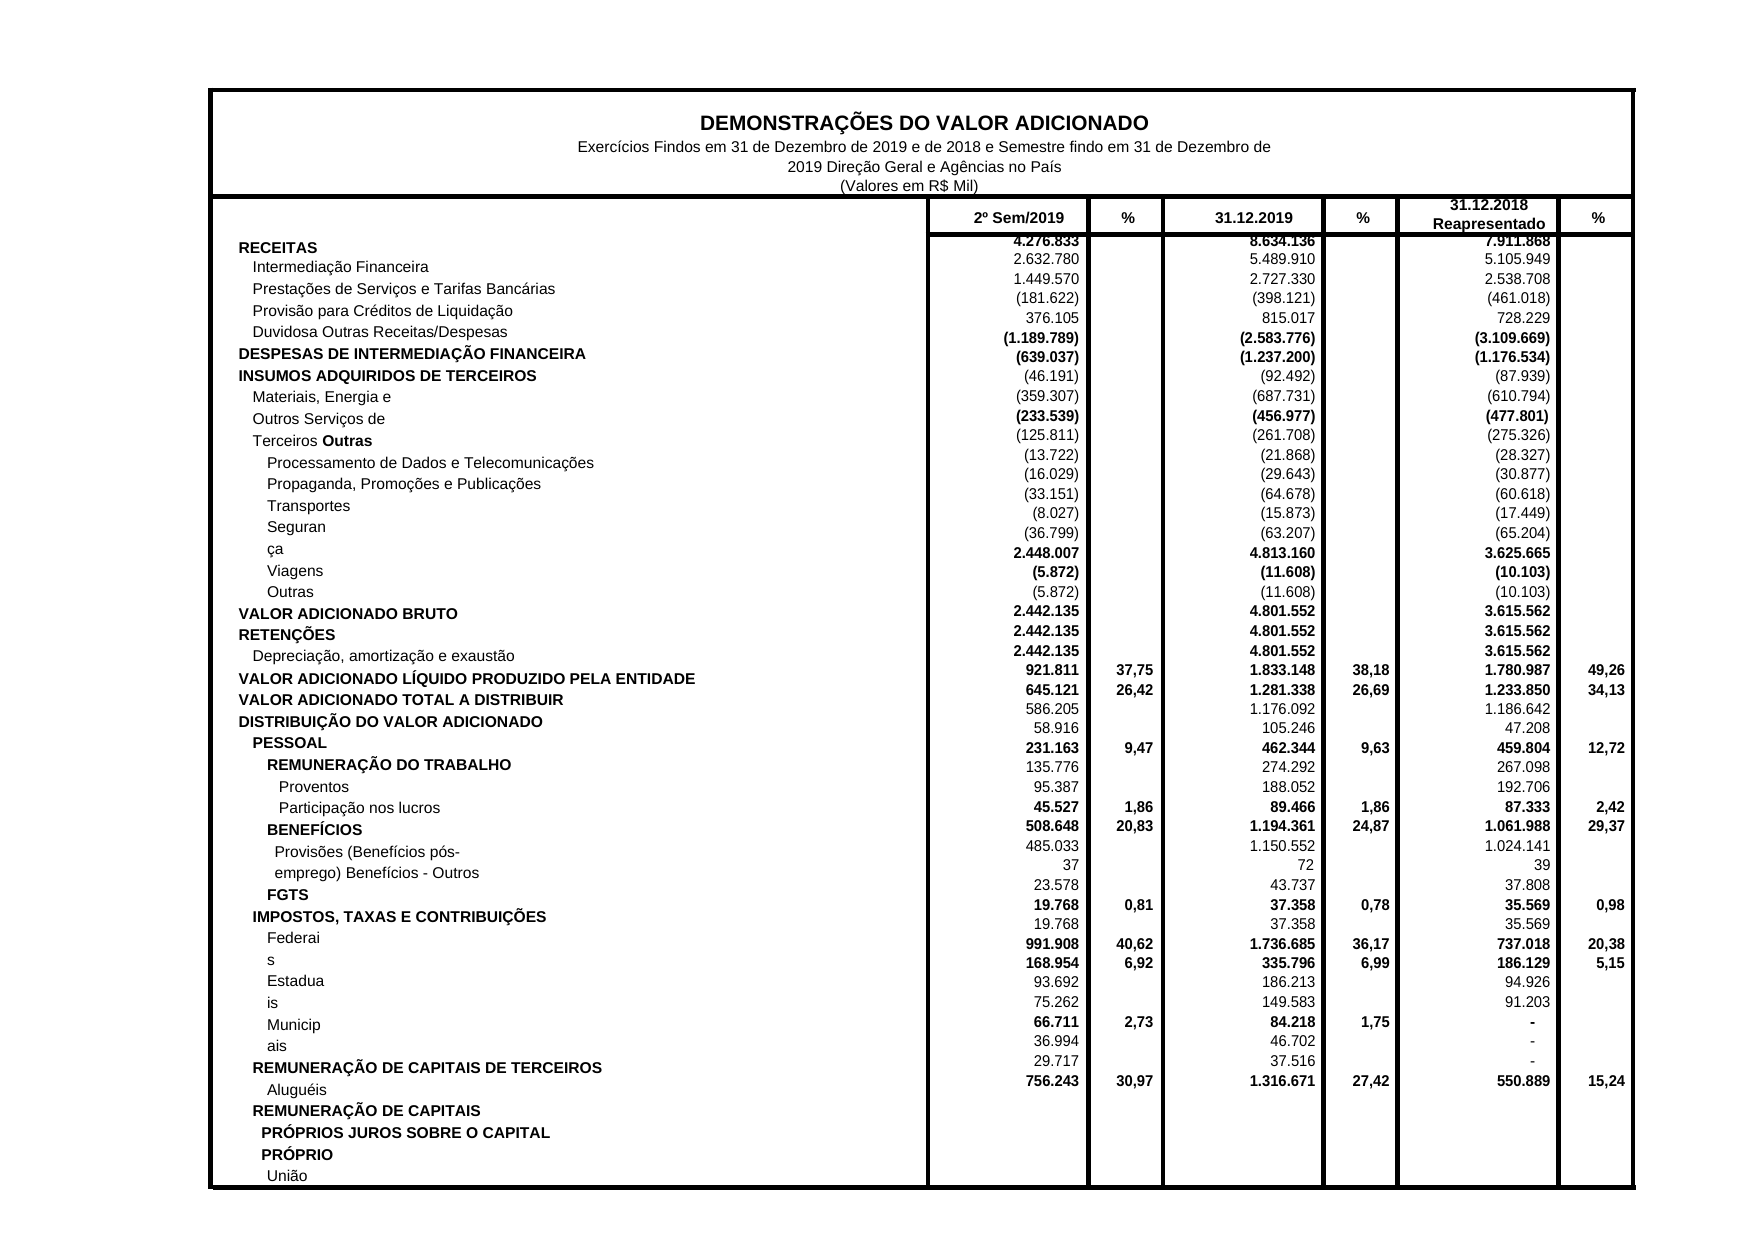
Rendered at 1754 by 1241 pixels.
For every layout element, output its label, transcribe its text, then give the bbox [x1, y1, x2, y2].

table_cell 9,63 [1326, 737, 1395, 757]
table_cell (456.977) [1165, 405, 1321, 424]
table_cell 39 [1400, 854, 1556, 874]
table_cell [1326, 874, 1395, 893]
table_cell [1326, 757, 1395, 776]
table_cell 31.12.2018 [1400, 199, 1556, 213]
table_cell [1326, 249, 1395, 267]
table_cell [1326, 600, 1395, 620]
table_cell 19.768 [930, 893, 1086, 913]
table_cell (477.801) [1400, 405, 1556, 424]
table_cell 1.736.685 [1165, 933, 1321, 952]
table_cell (261.708) [1165, 424, 1321, 443]
table_cell [1561, 776, 1631, 796]
table_cell (64.678) [1165, 483, 1321, 502]
table_cell 376.105 [930, 307, 1086, 326]
table_cell 75.262 [930, 991, 1086, 1011]
table_cell [1561, 541, 1631, 561]
table_cell 186.129 [1400, 952, 1556, 972]
table_cell [1561, 913, 1631, 932]
table_cell (60.618) [1400, 483, 1556, 502]
table_cell 485.033 [930, 835, 1086, 854]
table_cell [1561, 444, 1631, 463]
table_cell 149.583 [1165, 991, 1321, 1011]
table_cell 728.229 [1400, 307, 1556, 326]
table_cell [1561, 249, 1631, 267]
table_cell [1326, 991, 1395, 1011]
table_cell [1091, 717, 1161, 737]
table_cell 2.727.330 [1165, 268, 1321, 287]
table_cell % [1091, 199, 1161, 232]
table_cell (610.794) [1400, 385, 1556, 404]
table_cell [1326, 483, 1395, 502]
table_cell 4.801.552 [1165, 600, 1321, 620]
table_cell [1091, 237, 1161, 249]
table_cell [1326, 717, 1395, 737]
table_cell (687.731) [1165, 385, 1321, 404]
table_cell [1326, 346, 1395, 365]
table_cell 2,73 [1091, 1011, 1161, 1030]
table_cell (17.449) [1400, 502, 1556, 522]
table_cell [1561, 581, 1631, 600]
table_cell 3.615.562 [1400, 600, 1556, 620]
table_cell (46.191) [930, 365, 1086, 385]
table_cell [1091, 835, 1161, 854]
table_cell 168.954 [930, 952, 1086, 972]
table_cell [1326, 444, 1395, 463]
table_cell [1561, 424, 1631, 443]
table_cell [1326, 776, 1395, 796]
table_cell 35.569 [1400, 913, 1556, 932]
table_cell 2.442.135 [930, 620, 1086, 639]
table_cell 2.442.135 [930, 639, 1086, 659]
table_cell 34,13 [1561, 679, 1631, 698]
table_cell (181.622) [930, 287, 1086, 307]
table_cell [1561, 365, 1631, 385]
table_cell [1091, 307, 1161, 326]
table_cell [1091, 405, 1161, 424]
table_cell 93.692 [930, 972, 1086, 991]
table_cell [1326, 541, 1395, 561]
table_cell [1561, 972, 1631, 991]
table_cell [1561, 717, 1631, 737]
table_cell [1326, 698, 1395, 717]
table_cell (1.176.534) [1400, 346, 1556, 365]
table_cell 737.018 [1400, 933, 1556, 952]
table_cell 508.648 [930, 815, 1086, 835]
table_cell [1561, 346, 1631, 365]
table_cell [1326, 639, 1395, 659]
table_cell [1561, 620, 1631, 639]
table_cell 15,24 [1561, 1070, 1631, 1185]
table_cell [1326, 854, 1395, 874]
table_cell [1561, 835, 1631, 854]
table_cell - [1400, 1030, 1556, 1049]
table_cell 186.213 [1165, 972, 1321, 991]
table_cell 0,98 [1561, 893, 1631, 913]
table_cell 46.702 [1165, 1030, 1321, 1049]
table_cell [1326, 1050, 1395, 1069]
table_cell (36.799) [930, 522, 1086, 541]
table_cell 3.615.562 [1400, 639, 1556, 659]
table_cell [1326, 307, 1395, 326]
table_cell 95.387 [930, 776, 1086, 796]
table_cell 24,87 [1326, 815, 1395, 835]
table_cell [1326, 237, 1395, 249]
table_cell 645.121 [930, 679, 1086, 698]
table_cell [1561, 483, 1631, 502]
table_cell [1326, 1030, 1395, 1049]
table_cell [1091, 581, 1161, 600]
table_cell 4.276.833 [930, 237, 1086, 249]
table_cell (359.307) [930, 385, 1086, 404]
table_cell [1326, 385, 1395, 404]
table_cell (16.029) [930, 463, 1086, 483]
table_cell [1561, 385, 1631, 404]
table_cell 29,37 [1561, 815, 1631, 835]
table_cell [1091, 541, 1161, 561]
table_cell [1326, 581, 1395, 600]
table_cell [1091, 1050, 1161, 1069]
table_cell [1326, 620, 1395, 639]
table_cell 4.801.552 [1165, 620, 1321, 639]
table_cell (398.121) [1165, 287, 1321, 307]
table_cell [1326, 405, 1395, 424]
table_cell 1.194.361 [1165, 815, 1321, 835]
table_cell [1561, 237, 1631, 249]
table_cell 31.12.2019 [1165, 199, 1321, 232]
table_cell 1,86 [1091, 796, 1161, 815]
table_cell [1091, 346, 1161, 365]
table_cell 5,15 [1561, 952, 1631, 972]
table_cell 36.994 [930, 1030, 1086, 1049]
table_cell (11.608) [1165, 581, 1321, 600]
table_cell 3.615.562 [1400, 620, 1556, 639]
table_cell [1561, 854, 1631, 874]
table_cell (87.939) [1400, 365, 1556, 385]
table_cell 2.538.708 [1400, 268, 1556, 287]
table_cell 462.344 [1165, 737, 1321, 757]
table_cell [1561, 287, 1631, 307]
table_cell [1561, 522, 1631, 541]
table_cell 26,42 [1091, 679, 1161, 698]
table_cell [1091, 1030, 1161, 1049]
table_cell 37.358 [1165, 893, 1321, 913]
table_cell [1561, 1011, 1631, 1030]
table_cell (33.151) [930, 483, 1086, 502]
table_cell 1.176.092 [1165, 698, 1321, 717]
table_cell [1326, 463, 1395, 483]
table_cell [1561, 268, 1631, 287]
table_cell 37.358 [1165, 913, 1321, 932]
table_cell (1.189.789) [930, 326, 1086, 346]
table_cell [1326, 268, 1395, 287]
table_cell 27,42 [1326, 1070, 1395, 1185]
table_cell 89.466 [1165, 796, 1321, 815]
table_cell 72 [1165, 854, 1321, 874]
table_cell [1091, 698, 1161, 717]
table_cell [1091, 522, 1161, 541]
table_cell [1561, 307, 1631, 326]
table_cell 2º Sem/2019 [930, 199, 1086, 232]
table_cell [1091, 502, 1161, 522]
table_cell (28.327) [1400, 444, 1556, 463]
table_cell [1091, 365, 1161, 385]
table_cell [1561, 1030, 1631, 1049]
table_cell 1.780.987 [1400, 659, 1556, 678]
table_cell [1326, 365, 1395, 385]
table_cell 35.569 [1400, 893, 1556, 913]
table_cell 231.163 [930, 737, 1086, 757]
table_cell 4.813.160 [1165, 541, 1321, 561]
table_cell [1561, 561, 1631, 581]
table_cell [1561, 502, 1631, 522]
table_cell [1091, 326, 1161, 346]
table_cell [1091, 874, 1161, 893]
table_cell (125.811) [930, 424, 1086, 443]
table_cell 37.516 [1165, 1050, 1321, 1069]
table_cell (5.872) [930, 561, 1086, 581]
table_cell 267.098 [1400, 757, 1556, 776]
table_cell (63.207) [1165, 522, 1321, 541]
table_cell [1091, 991, 1161, 1011]
table_cell 7.911.868 [1400, 237, 1556, 249]
table_cell - [1400, 1011, 1556, 1030]
table_cell 58.916 [930, 717, 1086, 737]
table_cell 36,17 [1326, 933, 1395, 952]
table_cell [1326, 326, 1395, 346]
table_cell 921.811 [930, 659, 1086, 678]
table_cell 0,81 [1091, 893, 1161, 913]
table_cell 815.017 [1165, 307, 1321, 326]
table_cell - [1400, 1050, 1556, 1069]
table_cell [1561, 463, 1631, 483]
table_cell 5.105.949 [1400, 249, 1556, 267]
table_cell (3.109.669) [1400, 326, 1556, 346]
table_cell 1.833.148 [1165, 659, 1321, 678]
table_cell 40,62 [1091, 933, 1161, 952]
table_cell 991.908 [930, 933, 1086, 952]
table_cell 459.804 [1400, 737, 1556, 757]
table_cell 12,72 [1561, 737, 1631, 757]
table_cell [1561, 405, 1631, 424]
table_cell (461.018) [1400, 287, 1556, 307]
table_cell 1.281.338 [1165, 679, 1321, 698]
table_cell % [1561, 199, 1631, 232]
table_cell 1.186.642 [1400, 698, 1556, 717]
table_cell [1326, 522, 1395, 541]
table_cell % [1326, 199, 1395, 232]
table_cell 0,78 [1326, 893, 1395, 913]
table_cell (10.103) [1400, 581, 1556, 600]
table_cell 2.632.780 [930, 249, 1086, 267]
table_cell (65.204) [1400, 522, 1556, 541]
table_cell (639.037) [930, 346, 1086, 365]
table_cell [1561, 757, 1631, 776]
table_cell 586.205 [930, 698, 1086, 717]
table_cell (5.872) [930, 581, 1086, 600]
table_cell [1091, 483, 1161, 502]
table_cell 1,75 [1326, 1011, 1395, 1030]
table_cell 19.768 [930, 913, 1086, 932]
table_cell 105.246 [1165, 717, 1321, 737]
table_cell [1091, 757, 1161, 776]
table_cell (15.873) [1165, 502, 1321, 522]
table_cell 3.625.665 [1400, 541, 1556, 561]
table_cell [1561, 991, 1631, 1011]
table_cell [1091, 287, 1161, 307]
table_cell [1326, 561, 1395, 581]
table_cell 49,26 [1561, 659, 1631, 678]
table_cell 1.150.552 [1165, 835, 1321, 854]
table_cell [1091, 249, 1161, 267]
table_cell [1091, 639, 1161, 659]
table_cell (10.103) [1400, 561, 1556, 581]
table_cell (21.868) [1165, 444, 1321, 463]
table_cell 2,42 [1561, 796, 1631, 815]
table_cell RECEITAS Intermediação Financeira Prestações de Serviços e Tarifas Bancárias Provisão para Créditos de Liquidação Duvidosa Outras Receitas/Despesas DESPESAS DE INTERMEDIAÇÃO FINANCEIRA INSUMOS ADQUIRIDOS DE TERCEIROS Materiais, Energia e Outros Serviços de Terceiros Outras Processamento de Dados e Telecomunicações Propaganda, Promoções e Publicações Transportes Segurança Viagens Outras VALOR ADICIONADO BRUTO RETENÇÕES Depreciação, amortização e exaustão VALOR ADICIONADO LÍQUIDO PRODUZIDO PELA ENTIDADE VALOR ADICIONADO TOTAL A DISTRIBUIR DISTRIBUIÇÃO DO VALOR ADICIONADO PESSOAL REMUNERAÇÃO DO TRABALHO Proventos Participação nos lucros BENEFÍCIOS Provisões (Benefícios pós-emprego) Benefícios - Outros FGTS IMPOSTOS, TAXAS E CONTRIBUIÇÕES Federais Estaduais Municipais REMUNERAÇÃO DE CAPITAIS DE TERCEIROS Aluguéis REMUNERAÇÃO DE CAPITAIS PRÓPRIOS JUROS SOBRE O CAPITAL PRÓPRIO União [213, 199, 926, 1185]
table_cell 1.233.850 [1400, 679, 1556, 698]
table_cell [1091, 776, 1161, 796]
table_cell 550.889 [1400, 1070, 1556, 1185]
table_cell [1561, 600, 1631, 620]
table_cell [1091, 268, 1161, 287]
table_cell [1326, 287, 1395, 307]
table_cell 274.292 [1165, 757, 1321, 776]
table_cell (233.539) [930, 405, 1086, 424]
table_cell 87.333 [1400, 796, 1556, 815]
table_cell [1561, 698, 1631, 717]
table_cell [1561, 639, 1631, 659]
table_cell 91.203 [1400, 991, 1556, 1011]
table_cell (11.608) [1165, 561, 1321, 581]
table_cell (1.237.200) [1165, 346, 1321, 365]
table_cell [1561, 1050, 1631, 1069]
table_cell 1.061.988 [1400, 815, 1556, 835]
table_cell 2.442.135 [930, 600, 1086, 620]
table_cell 5.489.910 [1165, 249, 1321, 267]
table_cell 94.926 [1400, 972, 1556, 991]
table_cell [1561, 326, 1631, 346]
table_cell 47.208 [1400, 717, 1556, 737]
table_cell (30.877) [1400, 463, 1556, 483]
table_cell 192.706 [1400, 776, 1556, 796]
table_cell 30,97 [1091, 1070, 1161, 1185]
table_cell (92.492) [1165, 365, 1321, 385]
table_cell [1091, 854, 1161, 874]
table_cell (275.326) [1400, 424, 1556, 443]
table_cell [1091, 600, 1161, 620]
table_cell 37 [930, 854, 1086, 874]
table_cell 29.717 [930, 1050, 1086, 1069]
table_cell 23.578 [930, 874, 1086, 893]
table_cell 20,83 [1091, 815, 1161, 835]
table_cell 335.796 [1165, 952, 1321, 972]
table_cell 8.634.136 [1165, 237, 1321, 249]
table_cell 188.052 [1165, 776, 1321, 796]
table_cell 1.316.671 [1165, 1070, 1321, 1185]
table_cell (29.643) [1165, 463, 1321, 483]
table_cell [1091, 463, 1161, 483]
table_cell (8.027) [930, 502, 1086, 522]
table_cell [1091, 424, 1161, 443]
table_cell [1091, 620, 1161, 639]
table_cell 1.024.141 [1400, 835, 1556, 854]
table_cell (13.722) [930, 444, 1086, 463]
table_cell [1091, 444, 1161, 463]
table_cell [1091, 561, 1161, 581]
table_cell Reapresentado [1400, 214, 1556, 232]
table_cell 1,86 [1326, 796, 1395, 815]
table_cell 6,99 [1326, 952, 1395, 972]
table_cell (2.583.776) [1165, 326, 1321, 346]
table_cell [1326, 424, 1395, 443]
table_cell 43.737 [1165, 874, 1321, 893]
table_cell 26,69 [1326, 679, 1395, 698]
table_header DEMONSTRAÇÕES DO VALOR ADICIONADO Exercícios Findos em 31 de Dezembro de 2019 e de 2018 e Semestre findo em 31 de Dezembro de 2019 Direção Geral e Agências no País (Valores em R$ Mil) [213, 92, 1631, 194]
table_cell [1326, 972, 1395, 991]
table_cell 2.448.007 [930, 541, 1086, 561]
table_cell 6,92 [1091, 952, 1161, 972]
table_cell [1091, 385, 1161, 404]
table_cell 756.243 [930, 1070, 1086, 1185]
table_cell 135.776 [930, 757, 1086, 776]
table_cell [1326, 502, 1395, 522]
table_cell [1091, 913, 1161, 932]
table_cell 9,47 [1091, 737, 1161, 757]
table_cell [1091, 972, 1161, 991]
table_cell 4.801.552 [1165, 639, 1321, 659]
table_cell [1326, 835, 1395, 854]
table_cell 20,38 [1561, 933, 1631, 952]
table_cell [1326, 913, 1395, 932]
table_cell 38,18 [1326, 659, 1395, 678]
table_cell 37,75 [1091, 659, 1161, 678]
table_cell [1561, 874, 1631, 893]
table_cell 66.711 [930, 1011, 1086, 1030]
table_cell 1.449.570 [930, 268, 1086, 287]
table_cell 45.527 [930, 796, 1086, 815]
table_cell 37.808 [1400, 874, 1556, 893]
table_cell 84.218 [1165, 1011, 1321, 1030]
